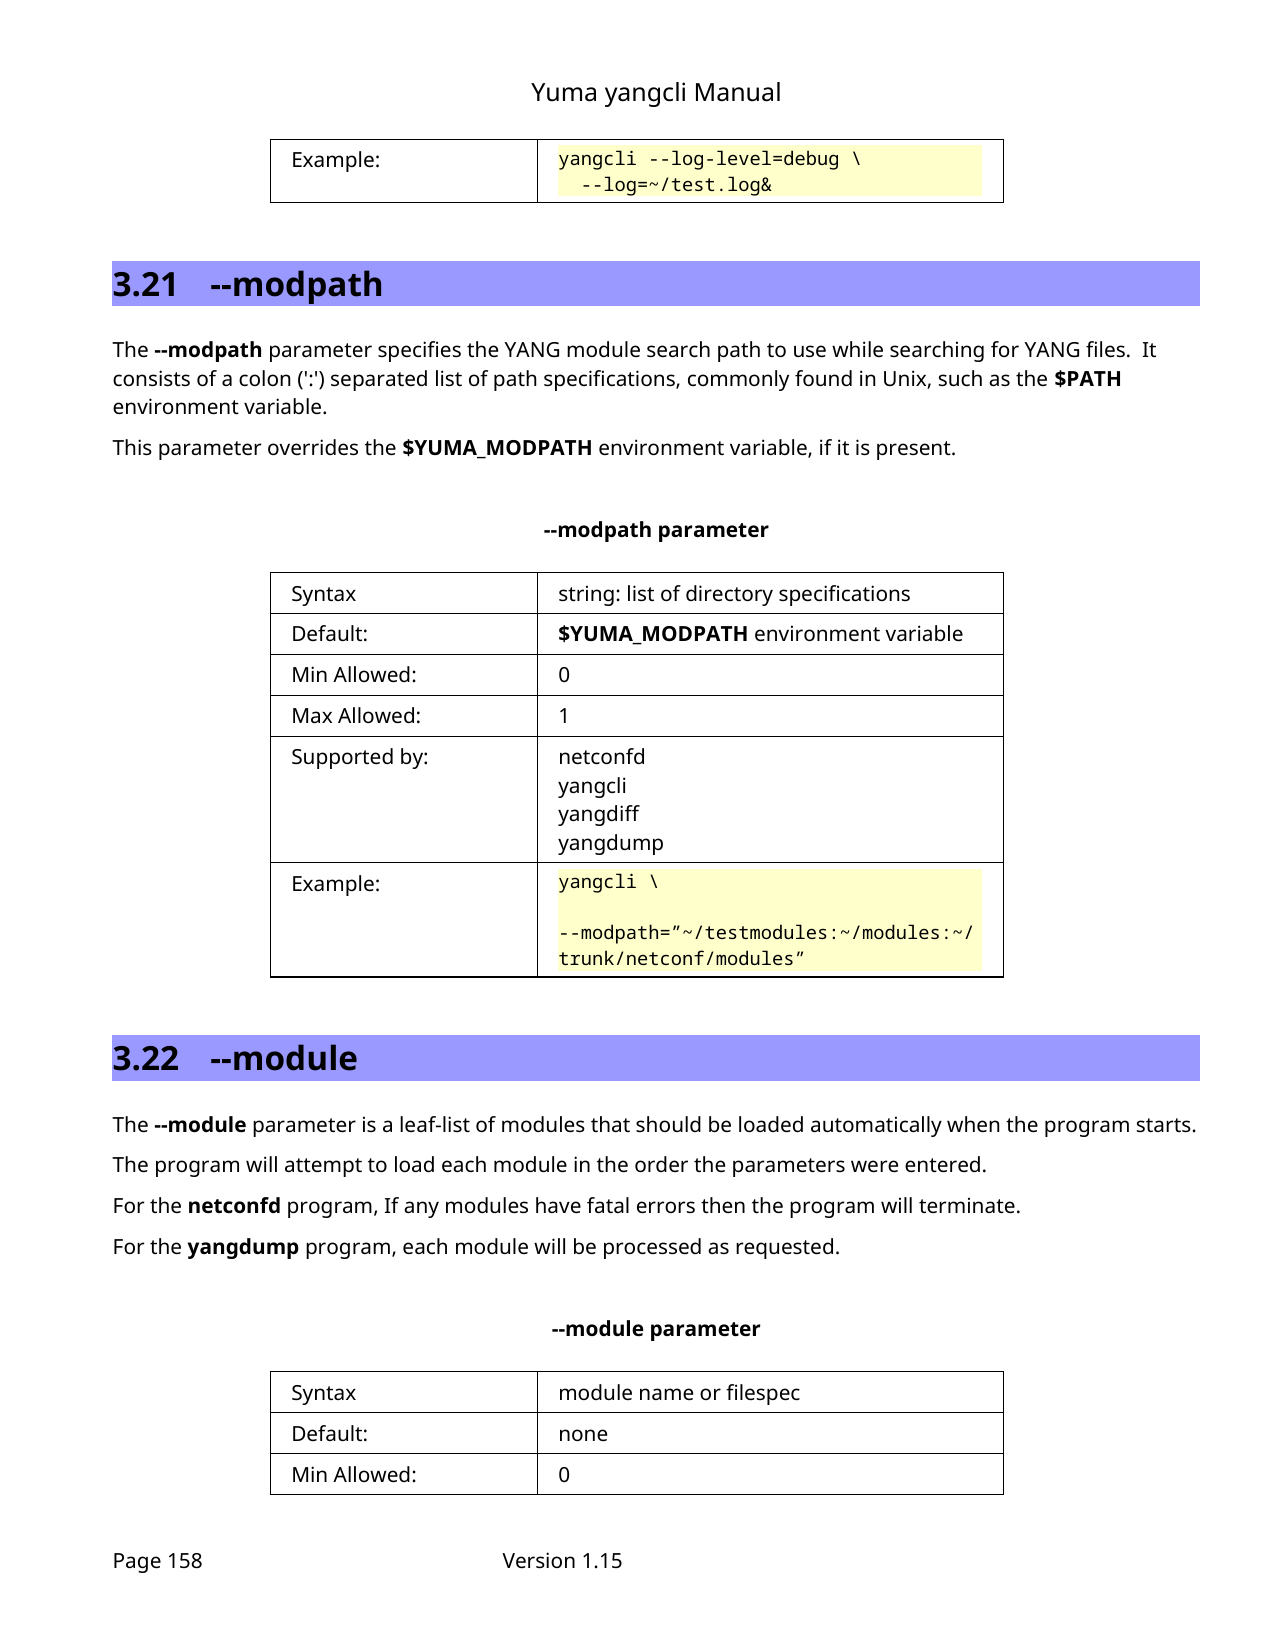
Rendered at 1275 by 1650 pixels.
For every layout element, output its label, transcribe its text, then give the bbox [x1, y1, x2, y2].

table_cell Default: [271, 614, 537, 654]
subtitle --module parameter [127, 1314, 1185, 1343]
text This parameter overrides the $YUMA_MODPATH environment variable, if it is present. [112, 433, 1200, 462]
table_cell Min Allowed: [271, 655, 537, 695]
subtitle --modpath [112, 261, 1200, 306]
table_cell 0 [538, 1454, 1003, 1494]
table_header module name or filespec [538, 1372, 1003, 1412]
text The program will attempt to load each module in the order the parameters were entered. [112, 1151, 1200, 1179]
text The --modpath parameter specifies the YANG module search path to use while searching for YANG files. It consists of a colon (':') separated list of path specifications, commonly found in Unix, such as the $PATH environment variable. [112, 335, 1200, 421]
table_header string: list of directory specifications [538, 573, 1003, 613]
table_cell none [538, 1413, 1003, 1453]
table_cell 1 [538, 696, 1003, 736]
table_cell yangcli \ --modpath=”~/testmodules:~/modules:~/trunk/netconf/modules” [538, 863, 1003, 976]
table_cell $YUMA_MODPATH environment variable [538, 614, 1003, 654]
table_header Syntax [271, 573, 537, 613]
table_cell Min Allowed: [271, 1454, 537, 1494]
text The --module parameter is a leaf-list of modules that should be loaded automatically when the program starts. [112, 1110, 1200, 1138]
text For the yangdump program, each module will be processed as requested. [112, 1232, 1200, 1261]
subtitle --module [112, 1035, 1200, 1081]
table_header Syntax [271, 1372, 537, 1412]
table_cell netconfd yangcli yangdiff yangdump [538, 737, 1003, 862]
table_cell yangcli --log-level=debug \ --log=~/test.log& [538, 140, 1003, 202]
table_cell Example: [271, 863, 537, 976]
subtitle --modpath parameter [127, 515, 1185, 543]
text For the netconfd program, If any modules have fatal errors then the program will terminate. [112, 1192, 1200, 1220]
table_cell Default: [271, 1413, 537, 1453]
table_cell Max Allowed: [271, 696, 537, 736]
table_cell 0 [538, 655, 1003, 695]
table_cell Example: [271, 140, 537, 202]
table_cell Supported by: [271, 737, 537, 862]
